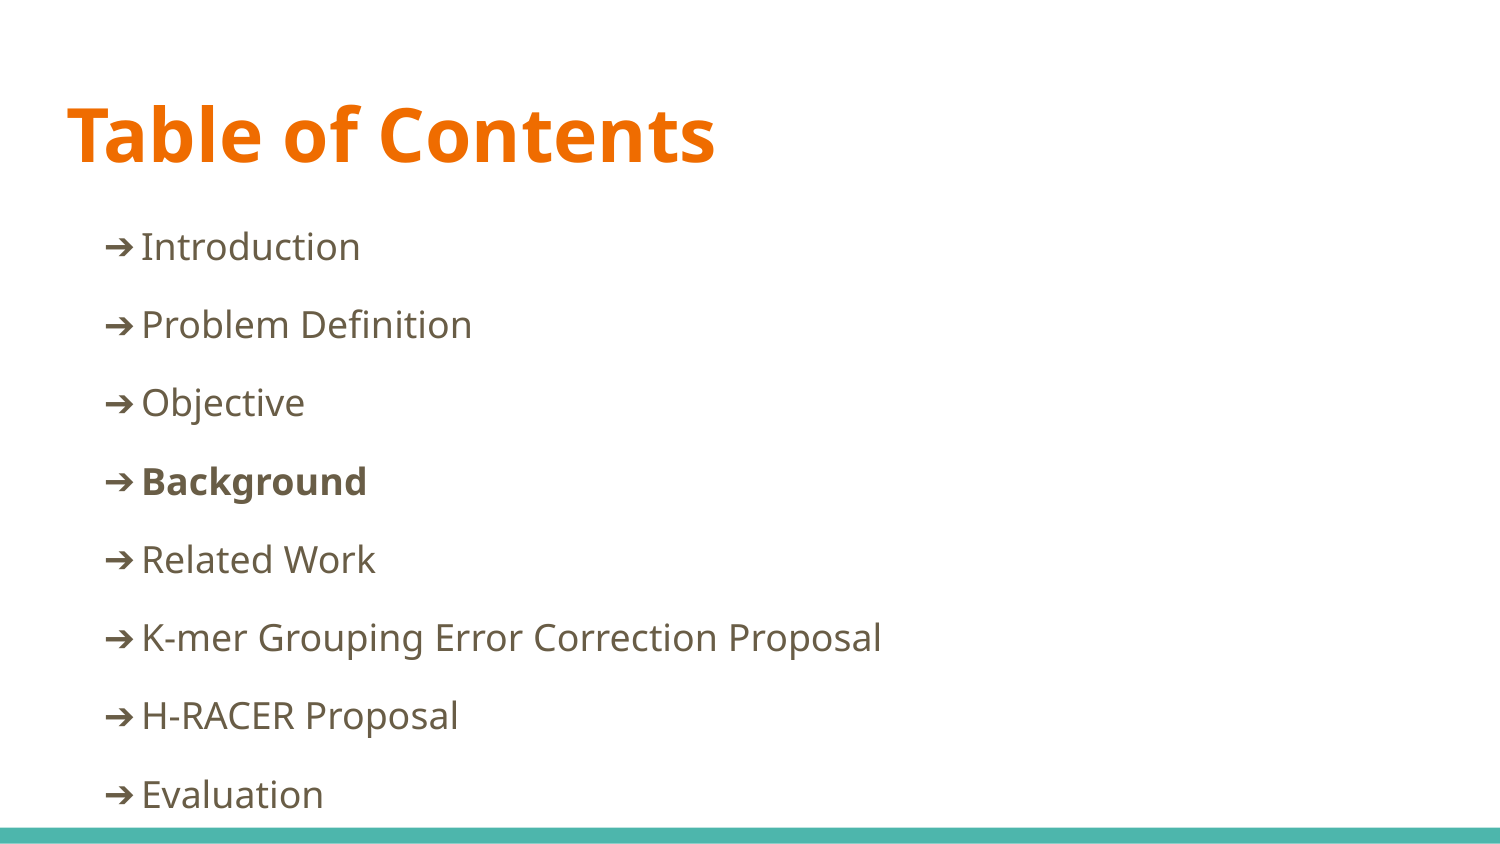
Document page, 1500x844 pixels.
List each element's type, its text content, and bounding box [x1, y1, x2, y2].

title Table of Contents [51, 72, 1449, 189]
list Introduction Problem Definition Objective Background Related Work K-mer Grouping Error Correction Proposal H-RACER Proposal Evaluation Conclusion Future Work [51, 207, 1449, 750]
